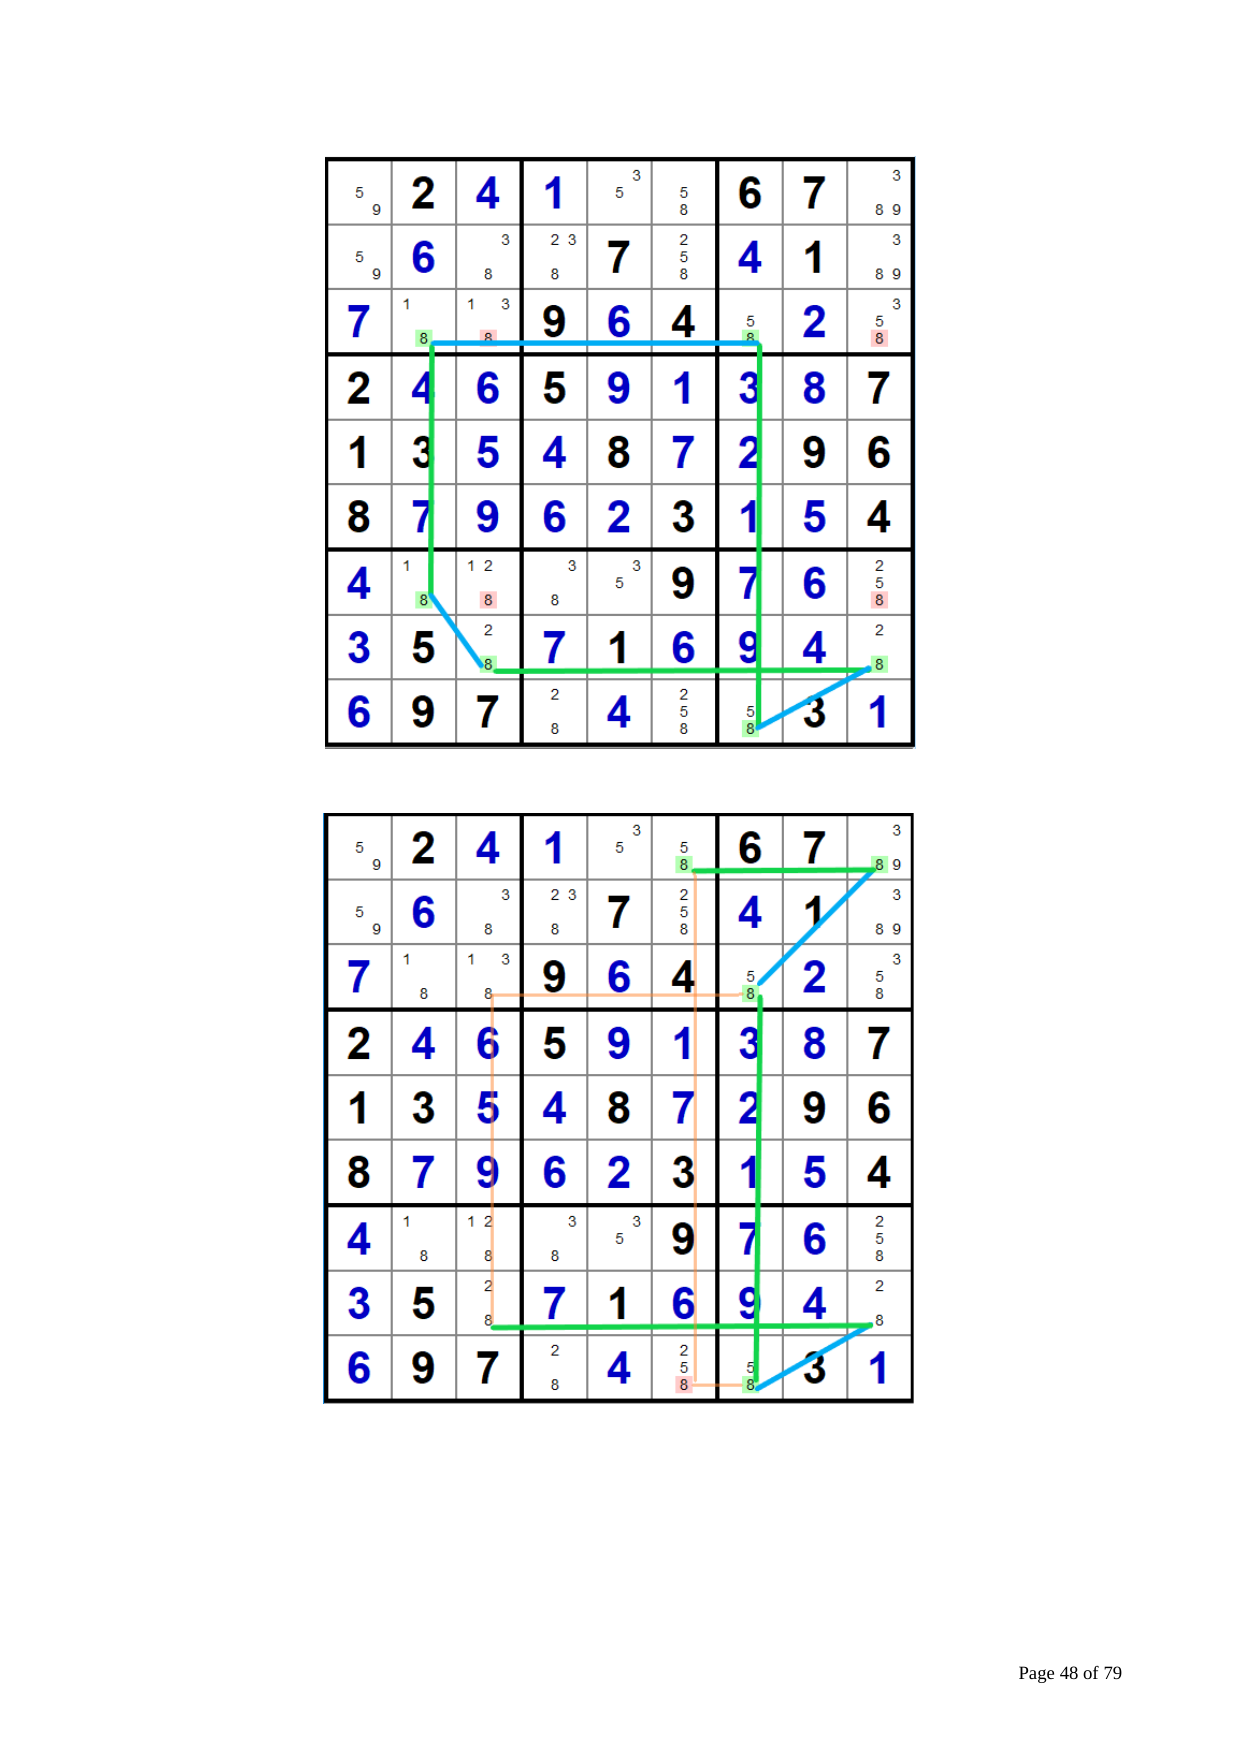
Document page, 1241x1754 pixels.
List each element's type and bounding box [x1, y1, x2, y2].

picture [323, 813, 914, 1404]
picture [325, 156, 916, 749]
